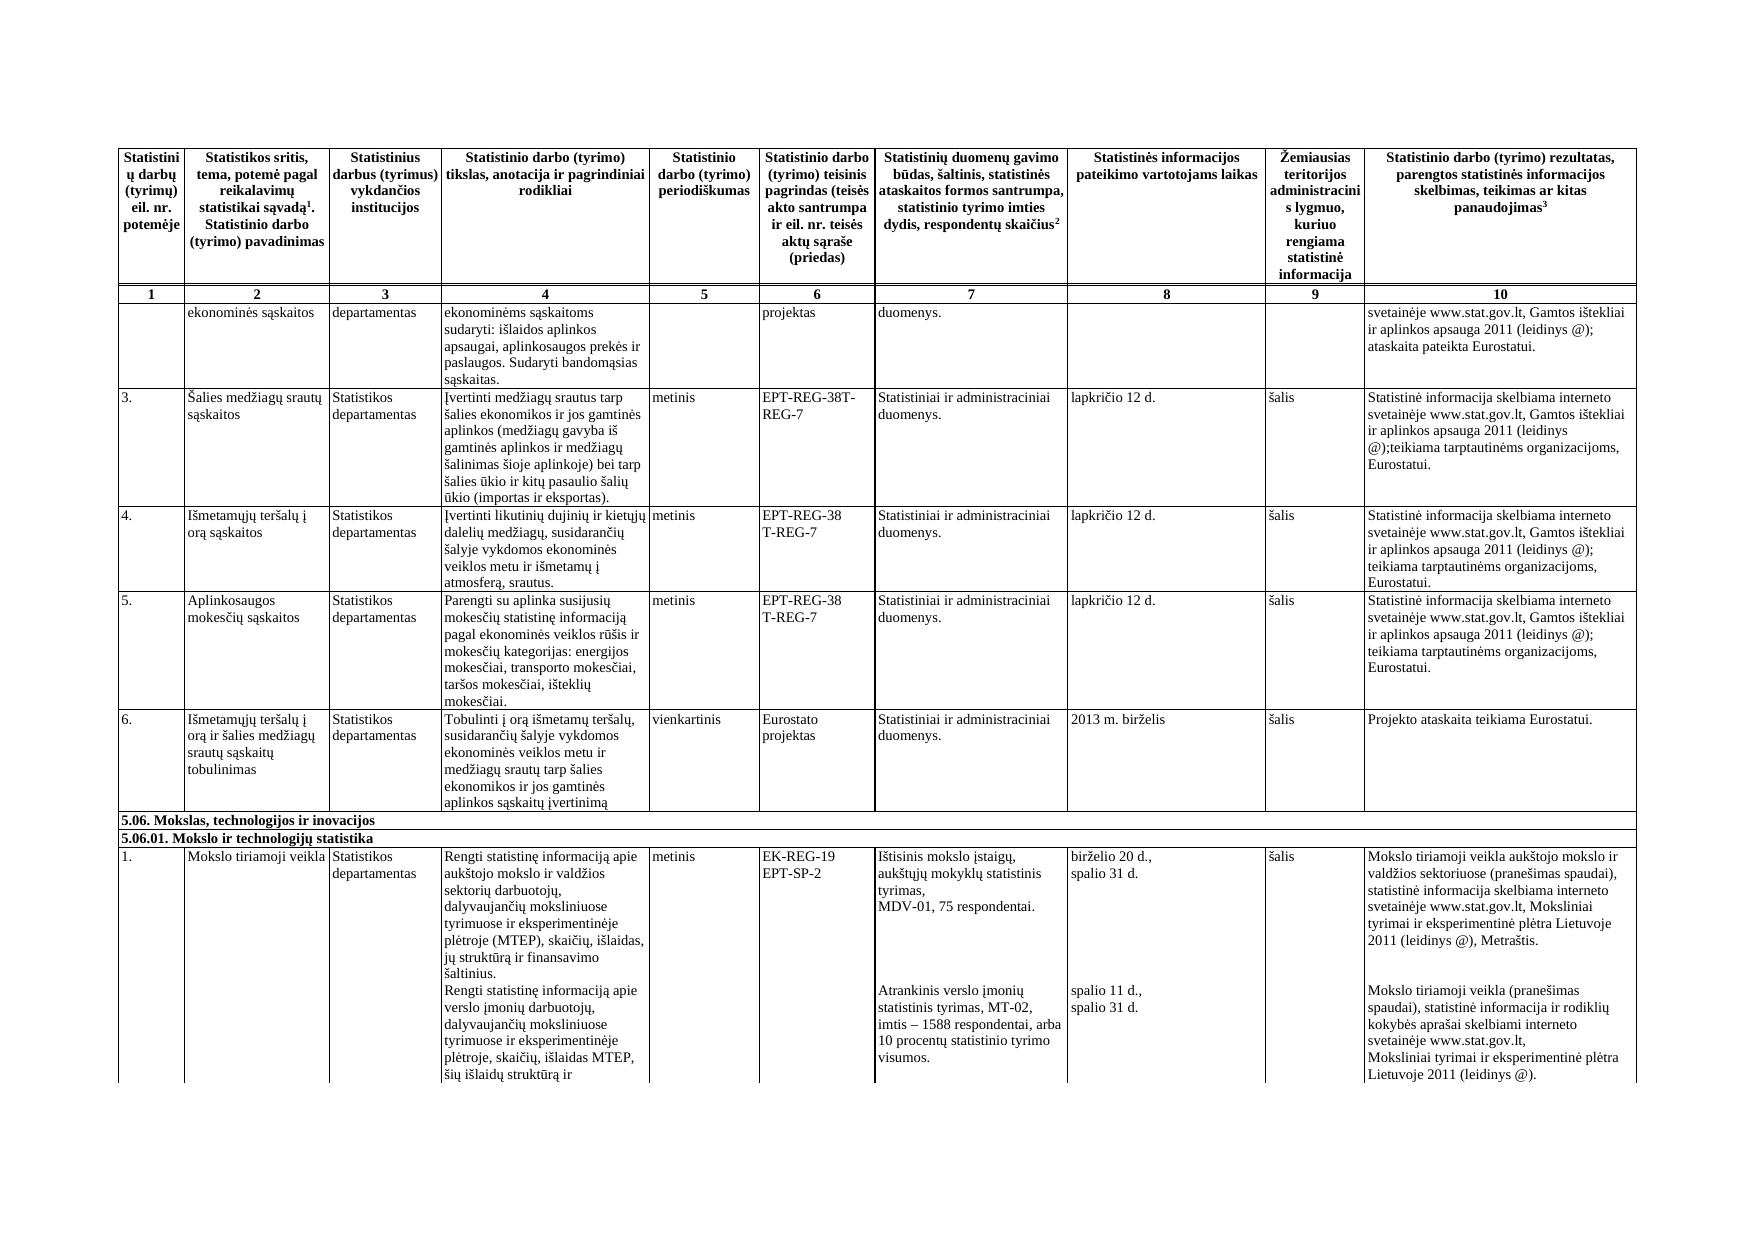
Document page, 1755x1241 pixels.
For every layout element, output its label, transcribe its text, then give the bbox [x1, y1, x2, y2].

table_cell Rengti statistinę informaciją apie verslo įmonių darbuotojų, dalyvaujančių moksliniuose tyrimuose ir eksperimentinėje plėtroje, skaičių, išlaidas MTEP, šių išlaidų struktūrą ir [442, 982, 649, 1082]
table_cell Statistiniai ir administraciniai duomenys. [876, 389, 1067, 506]
table_header Statistinės informacijos pateikimo vartotojams laikas [1068, 149, 1265, 283]
table_cell projektas [760, 304, 874, 388]
table_cell Statistikos departamentas [330, 710, 441, 811]
table_cell 3. [119, 389, 184, 506]
table_cell EK-REG-19 EPT-SP-2 [760, 848, 874, 982]
table_cell Šalies medžiagų srautų sąskaitos [185, 389, 329, 506]
table_cell 6. [119, 710, 184, 811]
table_cell birželio 20 d., spalio 31 d. [1068, 848, 1265, 982]
table_cell Ištisinis mokslo įstaigų, aukštųjų mokyklų statistinis tyrimas, MDV-01, 75 respondentai. [876, 848, 1067, 982]
table_cell Atrankinis verslo įmonių statistinis tyrimas, MT-02, imtis – 1588 respondentai, arba 10 procentų statistinio tyrimo visumos. [876, 982, 1067, 1082]
table_header Statistinio darbo (tyrimo) periodiškumas [650, 149, 759, 283]
table_cell Eurostato projektas [760, 710, 874, 811]
table_cell ekonominėms sąskaitoms sudaryti: išlaidos aplinkos apsaugai, aplinkosaugos prekės ir paslaugos. Sudaryti bandomąsias sąskaitas. [442, 304, 649, 388]
table_cell lapkričio 12 d. [1068, 507, 1265, 591]
table_cell 8 [1068, 286, 1265, 303]
table_cell šalis [1266, 507, 1364, 591]
table_cell [119, 982, 184, 1082]
table_cell 1 [119, 286, 184, 303]
table_header Statistinių duomenų gavimo būdas, šaltinis, statistinės ataskaitos formos santrumpa, statistinio tyrimo imties dydis, respondentų skaičius2 [876, 149, 1067, 283]
table_cell Statistinė informacija skelbiama interneto svetainėje www.stat.gov.lt, Gamtos ištekliai ir aplinkos apsauga 2011 (leidinys @); teikiama tarptautinėms organizacijoms, Eurostatui. [1365, 592, 1636, 709]
table_cell 2 [185, 286, 329, 303]
table_cell departamentas [330, 304, 441, 388]
table_cell Mokslo tiriamoji veikla [185, 848, 329, 982]
table_cell lapkričio 12 d. [1068, 592, 1265, 709]
table_cell EPT-REG-38 T-REG-7 [760, 592, 874, 709]
table_cell Statistikos departamentas [330, 848, 441, 982]
table_cell Rengti statistinę informaciją apie aukštojo mokslo ir valdžios sektorių darbuotojų, dalyvaujančių moksliniuose tyrimuose ir eksperimentinėje plėtroje (MTEP), skaičių, išlaidas, jų struktūrą ir finansavimo šaltinius. [442, 848, 649, 982]
table_cell Mokslo tiriamoji veikla (pranešimas spaudai), statistinė informacija ir rodiklių kokybės aprašai skelbiami interneto svetainėje www.stat.gov.lt, Moksliniai tyrimai ir eksperimentinė plėtra Lietuvoje 2011 (leidinys @). [1365, 982, 1636, 1082]
table_cell Statistikos departamentas [330, 389, 441, 506]
table_cell EPT-REG-38 T-REG-7 [760, 507, 874, 591]
table_cell duomenys. [876, 304, 1067, 388]
table_cell Statistiniai ir administraciniai duomenys. [876, 592, 1067, 709]
table_cell 10 [1365, 286, 1636, 303]
table_cell Išmetamųjų teršalų į orą sąskaitos [185, 507, 329, 591]
table_cell metinis [650, 389, 759, 506]
table_cell [650, 304, 759, 388]
table_cell šalis [1266, 389, 1364, 506]
table_cell 2013 m. birželis [1068, 710, 1265, 811]
table_cell [650, 982, 759, 1082]
table_cell Statistiniai ir administraciniai duomenys. [876, 710, 1067, 811]
table_cell 1. [119, 848, 184, 982]
table_cell 4 [442, 286, 649, 303]
table_cell šalis [1266, 710, 1364, 811]
table_cell [1068, 304, 1265, 388]
table_cell Aplinkosaugos mokesčių sąskaitos [185, 592, 329, 709]
table_cell Statistikos departamentas [330, 592, 441, 709]
table_cell Įvertinti medžiagų srautus tarp šalies ekonomikos ir jos gamtinės aplinkos (medžiagų gavyba iš gamtinės aplinkos ir medžiagų šalinimas šioje aplinkoje) bei tarp šalies ūkio ir kitų pasaulio šalių ūkio (importas ir eksportas). [442, 389, 649, 506]
table_cell 3 [330, 286, 441, 303]
table_cell 5.06. Mokslas, technologijos ir inovacijos [119, 812, 1636, 829]
table_cell [330, 982, 441, 1082]
table_cell ekonominės sąskaitos [185, 304, 329, 388]
table_header Statistinio darbo (tyrimo) teisinis pagrindas (teisės akto santrumpa ir eil. nr. teisės aktų sąraše (priedas) [760, 149, 874, 283]
table_cell 9 [1266, 286, 1364, 303]
table_cell Parengti su aplinka susijusių mokesčių statistinę informaciją pagal ekonominės veiklos rūšis ir mokesčių kategorijas: energijos mokesčiai, transporto mokesčiai, taršos mokesčiai, išteklių mokesčiai. [442, 592, 649, 709]
table_cell [1266, 304, 1364, 388]
table_header Statistinius darbus (tyrimus) vykdančios institucijos [330, 149, 441, 283]
table_cell 4. [119, 507, 184, 591]
table_cell Tobulinti į orą išmetamų teršalų, susidarančių šalyje vykdomos ekonominės veiklos metu ir medžiagų srautų tarp šalies ekonomikos ir jos gamtinės aplinkos sąskaitų įvertinimą [442, 710, 649, 811]
table_cell Įvertinti likutinių dujinių ir kietųjų dalelių medžiagų, susidarančių šalyje vykdomos ekonominės veiklos metu ir išmetamų į atmosferą, srautus. [442, 507, 649, 591]
table_cell [1266, 982, 1364, 1082]
table_cell Mokslo tiriamoji veikla aukštojo mokslo ir valdžios sektoriuose (pranešimas spaudai), statistinė informacija skelbiama interneto svetainėje www.stat.gov.lt, Moksliniai tyrimai ir eksperimentinė plėtra Lietuvoje 2011 (leidinys @), Metraštis. [1365, 848, 1636, 982]
table_cell 5. [119, 592, 184, 709]
table_header Statistinio darbo (tyrimo) tikslas, anotacija ir pagrindiniai rodikliai [442, 149, 649, 283]
table_cell svetainėje www.stat.gov.lt, Gamtos ištekliai ir aplinkos apsauga 2011 (leidinys @); ataskaita pateikta Eurostatui. [1365, 304, 1636, 388]
table_cell metinis [650, 848, 759, 982]
table_header Žemiausias teritorijos administracinis lygmuo, kuriuo rengiama statistinė informacija [1266, 149, 1364, 283]
table_cell Statistinė informacija skelbiama interneto svetainėje www.stat.gov.lt, Gamtos ištekliai ir aplinkos apsauga 2011 (leidinys @); teikiama tarptautinėms organizacijoms, Eurostatui. [1365, 507, 1636, 591]
table_cell 6 [760, 286, 874, 303]
table_cell 5 [650, 286, 759, 303]
table_cell metinis [650, 507, 759, 591]
table_cell Išmetamųjų teršalų į orą ir šalies medžiagų srautų sąskaitų tobulinimas [185, 710, 329, 811]
table_cell Statistiniai ir administraciniai duomenys. [876, 507, 1067, 591]
table_cell spalio 11 d., spalio 31 d. [1068, 982, 1265, 1082]
table_cell lapkričio 12 d. [1068, 389, 1265, 506]
table_cell vienkartinis [650, 710, 759, 811]
table_header Statistinio darbo (tyrimo) rezultatas, parengtos statistinės informacijos skelbimas, teikimas ar kitas panaudojimas3 [1365, 149, 1636, 283]
table_cell 5.06.01. Mokslo ir technologijų statistika [119, 830, 1636, 847]
table_cell Statistikos departamentas [330, 507, 441, 591]
table_header Statistinių darbų (tyrimų) eil. nr. potemėje [119, 149, 184, 283]
table_cell Statistinė informacija skelbiama interneto svetainėje www.stat.gov.lt, Gamtos ištekliai ir aplinkos apsauga 2011 (leidinys @);teikiama tarptautinėms organizacijoms, Eurostatui. [1365, 389, 1636, 506]
table_cell šalis [1266, 848, 1364, 982]
table_cell [185, 982, 329, 1082]
table_cell šalis [1266, 592, 1364, 709]
table_cell Projekto ataskaita teikiama Eurostatui. [1365, 710, 1636, 811]
table_cell EPT-REG-38T-REG-7 [760, 389, 874, 506]
table_cell [119, 304, 184, 388]
table_cell [760, 982, 874, 1082]
table_cell 7 [876, 286, 1067, 303]
table_cell metinis [650, 592, 759, 709]
table_header Statistikos sritis, tema, potemė pagal reikalavimų statistikai sąvadą1. Statistinio darbo (tyrimo) pavadinimas [185, 149, 329, 283]
